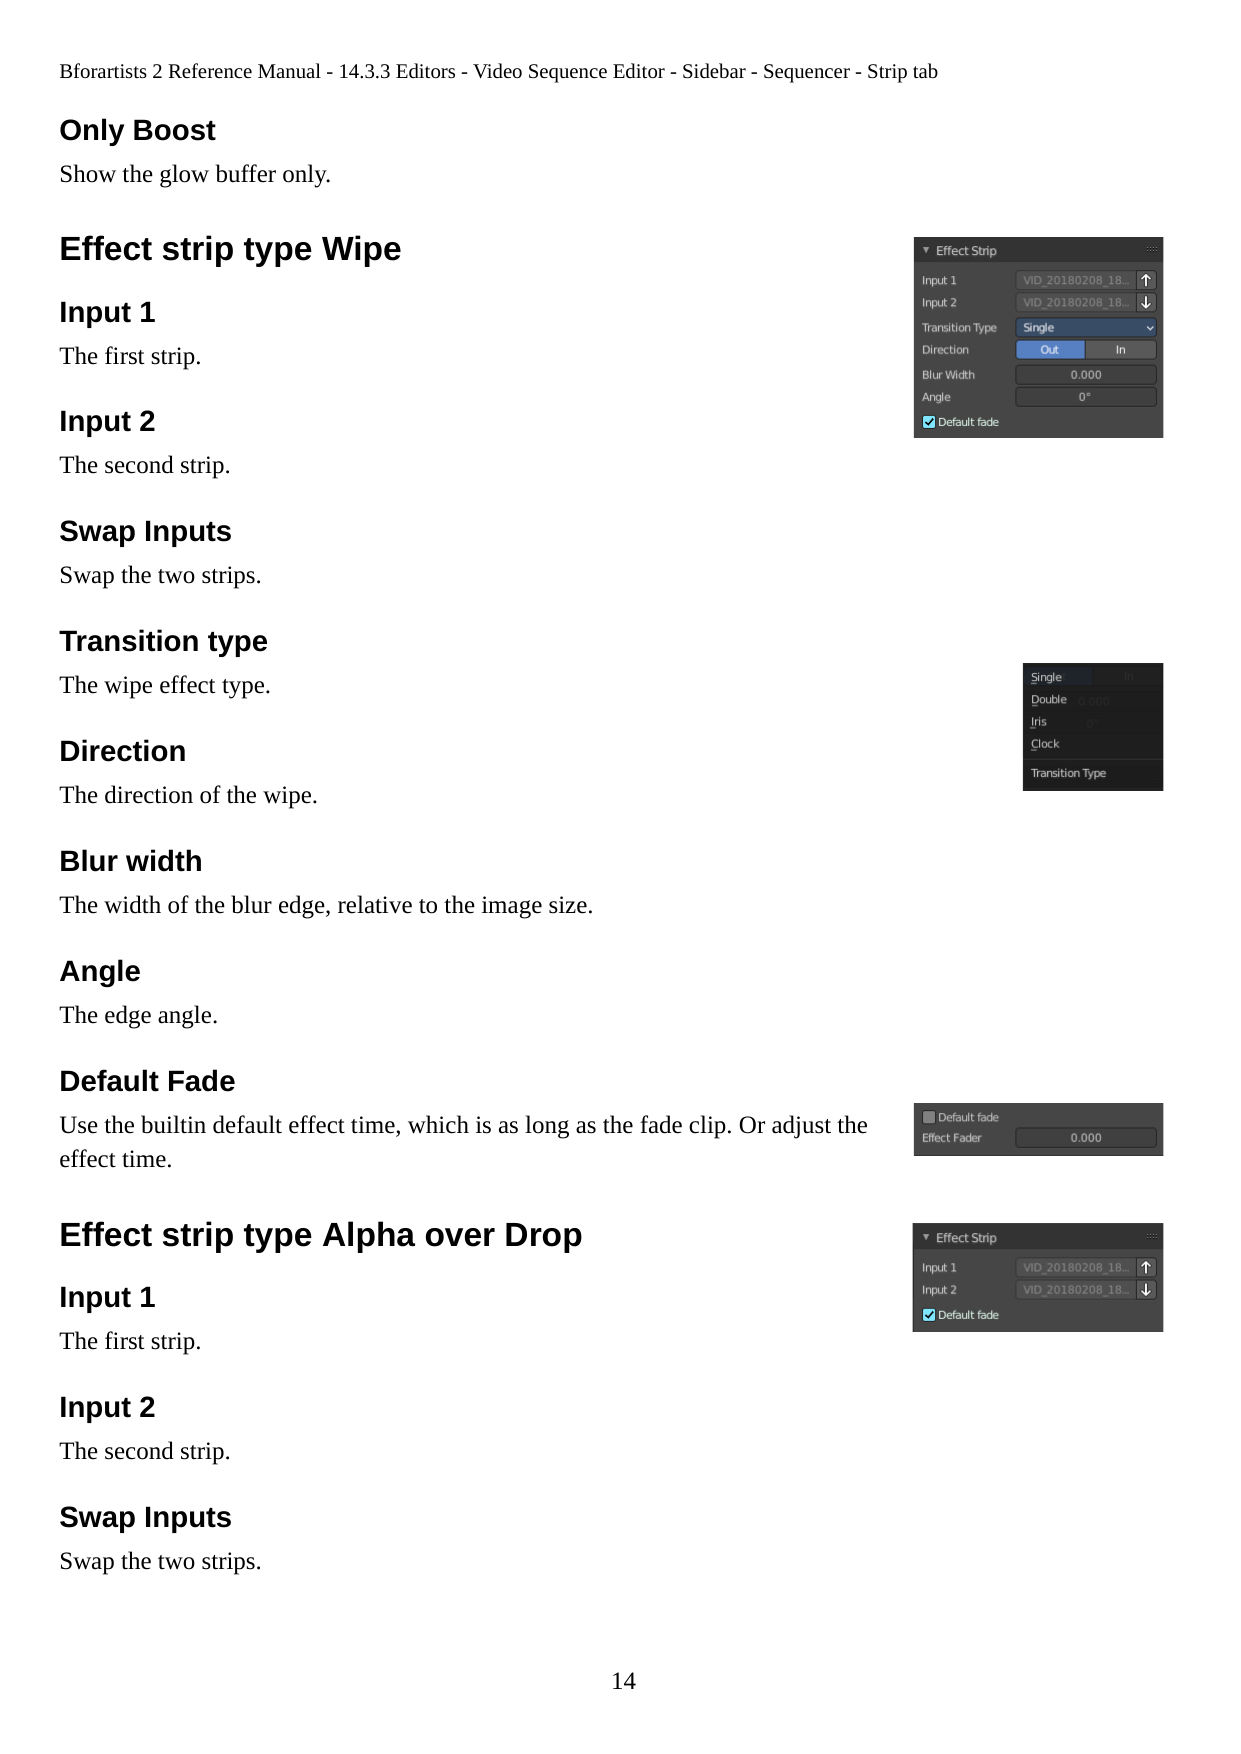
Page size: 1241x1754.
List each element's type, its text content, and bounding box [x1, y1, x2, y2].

subtitle [1164, 294, 1181, 328]
subtitle Input 1 [59, 1280, 912, 1314]
subtitle Input 1 [59, 294, 913, 328]
subtitle Transition type [59, 624, 1181, 658]
text The second strip. [59, 1436, 1181, 1465]
subtitle Only Boost [59, 113, 1181, 146]
text The second strip. [59, 451, 1181, 479]
subtitle Blur width [59, 844, 1181, 878]
subtitle Effect strip type Alpha over Drop [59, 1214, 1181, 1253]
text Swap the two strips. [59, 1546, 1181, 1575]
text Swap the two strips. [59, 561, 1181, 589]
subtitle Effect strip type Wipe [59, 229, 1181, 267]
text The wipe effect type. [59, 670, 1022, 699]
subtitle [1164, 734, 1181, 768]
text The edge angle. [59, 1000, 1181, 1029]
text The width of the blur edge, relative to the image size. [59, 890, 1181, 919]
subtitle Swap Inputs [59, 514, 1181, 548]
picture [913, 237, 1164, 438]
subtitle [1164, 404, 1181, 438]
text The first strip. [59, 341, 913, 369]
picture [913, 1103, 1164, 1156]
picture [912, 1223, 1164, 1332]
subtitle Default Fade [59, 1064, 1181, 1097]
text [1164, 670, 1181, 699]
subtitle Input 2 [59, 404, 913, 438]
subtitle Swap Inputs [59, 1500, 1181, 1534]
text The direction of the wipe. [59, 780, 1181, 809]
text Show the glow buffer only. [59, 159, 1181, 188]
subtitle Angle [59, 954, 1181, 988]
picture [1022, 663, 1164, 791]
subtitle [1164, 1280, 1181, 1314]
text The first strip. [59, 1326, 1181, 1355]
text [1164, 341, 1181, 369]
subtitle Direction [59, 734, 1022, 768]
text Use the builtin default effect time, which is as long as the fade clip. Or adjust the effect time. [59, 1110, 1181, 1173]
subtitle Input 2 [59, 1390, 1181, 1424]
